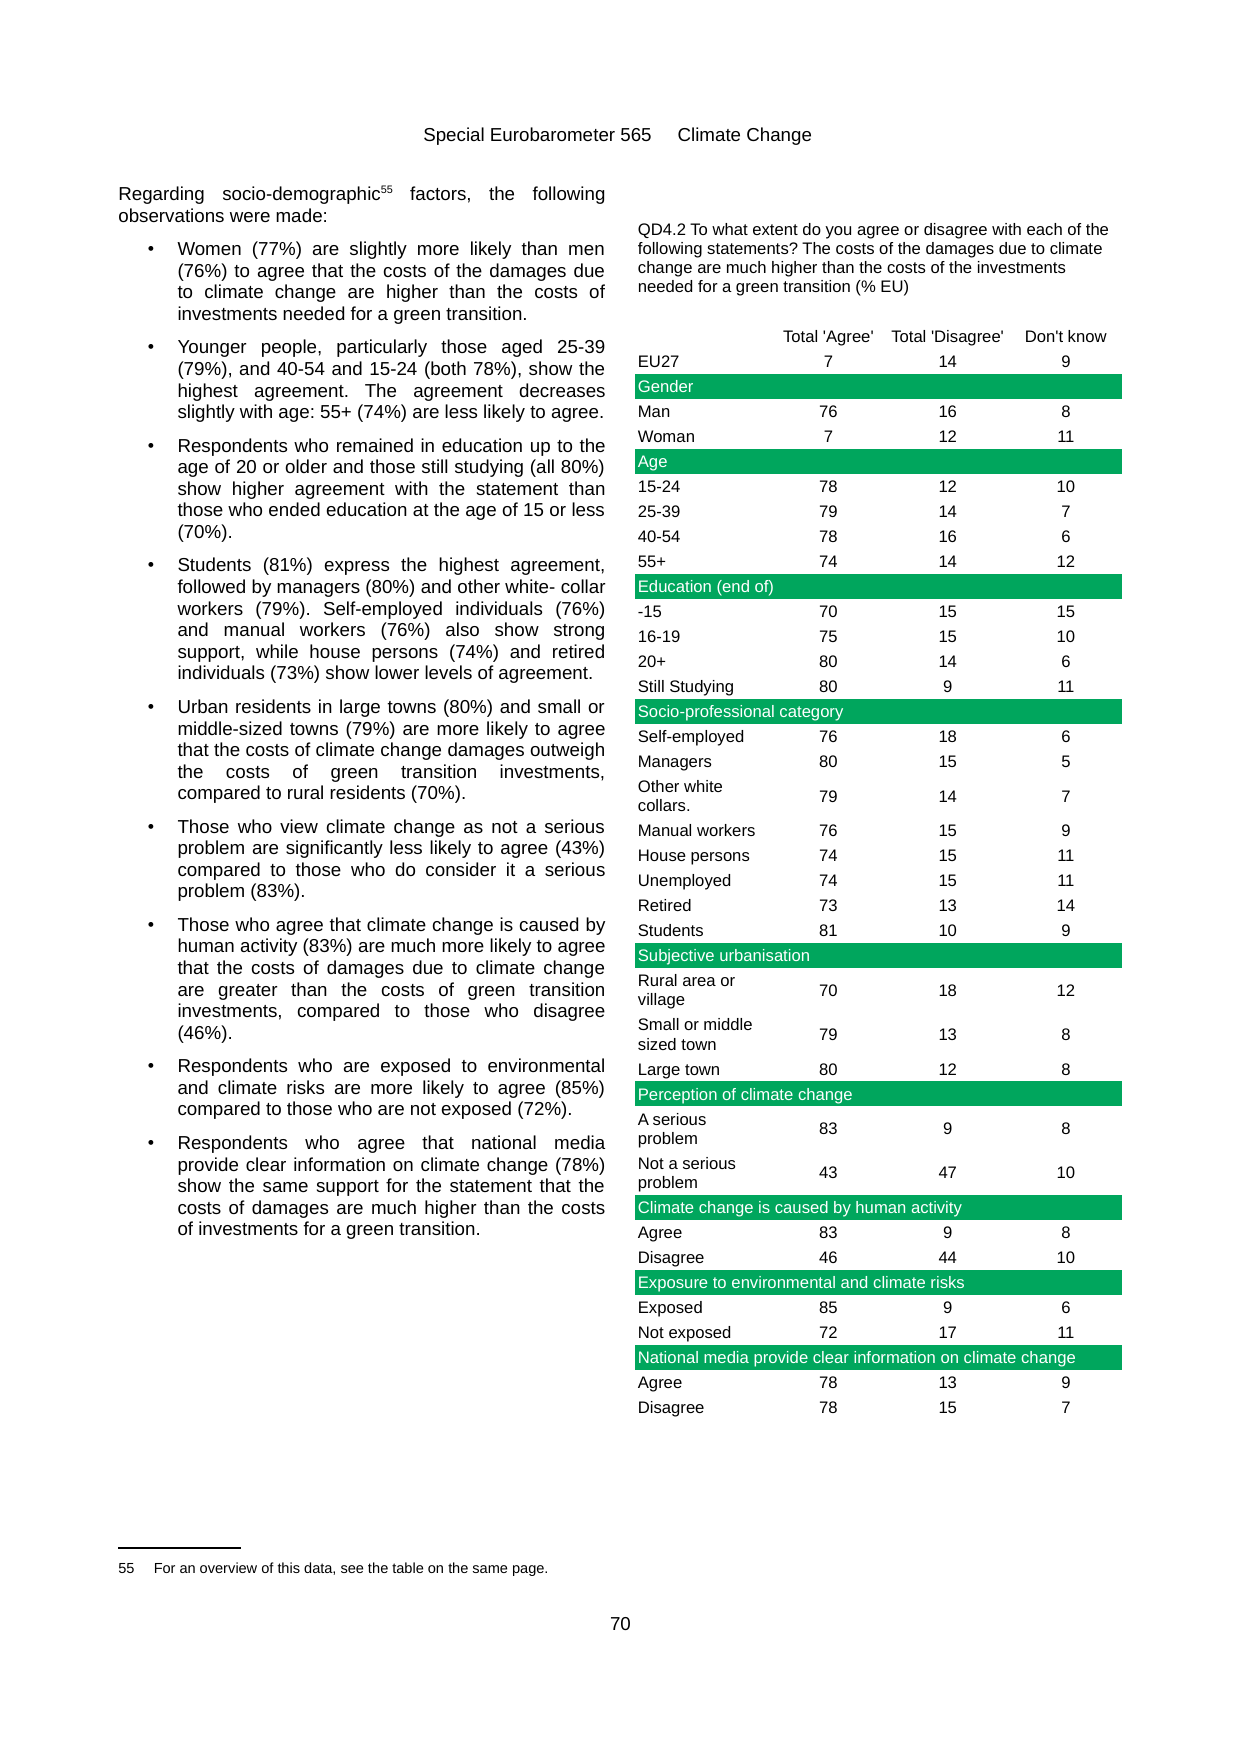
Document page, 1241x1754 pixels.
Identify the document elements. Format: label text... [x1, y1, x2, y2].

table_cell 18 [886, 724, 1009, 749]
list Those who view climate change as not a serious problem are significantly less likely to agree (43%) compared to those who do consider it a serious problem (83%). [148, 815, 605, 902]
table_cell 15 [886, 624, 1009, 649]
table_cell Age [635, 449, 1122, 474]
table_cell Self-employed [635, 724, 770, 749]
table_cell Perception of climate change [635, 1081, 1122, 1106]
table_cell Students [635, 918, 770, 943]
table_cell 13 [886, 1370, 1009, 1395]
text For an overview of this data, see the table on the same page. [118, 1560, 605, 1577]
list Respondents who agree that national media provide clear information on climate change (78%) show the same support for the statement that the costs of damages are much higher than the costs of investments for a green transition. [148, 1132, 605, 1239]
table_cell Exposed [635, 1295, 770, 1320]
list Younger people, particularly those aged 25-39 (79%), and 40-54 and 15-24 (both 78%), show the highest agreement. The agreement decreases slightly with age: 55+ (74%) are less likely to agree. [148, 336, 605, 423]
table_cell 8 [1009, 1106, 1122, 1151]
table_cell 85 [770, 1295, 886, 1320]
table_cell 76 [770, 399, 886, 424]
table_cell Rural area or village [635, 968, 770, 1012]
table_cell 11 [1009, 843, 1122, 868]
table_cell National media provide clear information on climate change [635, 1345, 1122, 1370]
table_cell Exposure to environmental and climate risks [635, 1270, 1122, 1295]
table_cell House persons [635, 843, 770, 868]
table_cell 8 [1009, 1056, 1122, 1081]
table_cell 12 [886, 424, 1009, 449]
table_cell 7 [1009, 499, 1122, 524]
table_cell 20+ [635, 649, 770, 674]
table_cell 8 [1009, 1012, 1122, 1056]
list Respondents who are exposed to environmental and climate risks are more likely to agree (85%) compared to those who are not exposed (72%). [148, 1055, 605, 1120]
table_cell 83 [770, 1106, 886, 1151]
list Women (77%) are slightly more likely than men (76%) to agree that the costs of the damages due to climate change are higher than the costs of investments needed for a green transition. [148, 238, 605, 324]
table_cell Retired [635, 893, 770, 918]
table_cell 10 [1009, 624, 1122, 649]
table_cell 16 [886, 399, 1009, 424]
table_cell 81 [770, 918, 886, 943]
table_cell 14 [886, 549, 1009, 574]
table_cell [886, 299, 1009, 324]
table_cell Total 'Agree' [770, 324, 886, 349]
table_cell 78 [770, 1395, 886, 1420]
table_cell EU27 [635, 349, 770, 374]
table_cell 12 [1009, 968, 1122, 1012]
table_cell [635, 324, 770, 349]
table_cell 83 [770, 1220, 886, 1245]
table_cell 55+ [635, 549, 770, 574]
text Regarding socio-demographic factors, the following observations were made: [118, 183, 605, 226]
table_cell 9 [1009, 918, 1122, 943]
table_cell 76 [770, 724, 886, 749]
table_cell 70 [770, 599, 886, 624]
table_cell Managers [635, 749, 770, 774]
table_cell 25-39 [635, 499, 770, 524]
table_cell 7 [1009, 1395, 1122, 1420]
table_cell 9 [886, 1106, 1009, 1151]
table_cell 11 [1009, 868, 1122, 893]
table_cell Woman [635, 424, 770, 449]
table_cell 7 [1009, 774, 1122, 818]
table_cell 10 [1009, 1245, 1122, 1270]
table_cell 74 [770, 843, 886, 868]
table_cell Still Studying [635, 674, 770, 699]
table_cell Don't know [1009, 324, 1122, 349]
table_cell 15 [1009, 599, 1122, 624]
table_cell [635, 299, 770, 324]
table_cell 15 [886, 1395, 1009, 1420]
table_cell 14 [1009, 893, 1122, 918]
table_cell 15 [886, 599, 1009, 624]
table_cell 78 [770, 474, 886, 499]
table_cell Disagree [635, 1395, 770, 1420]
table_cell 40-54 [635, 524, 770, 549]
table_cell 76 [770, 818, 886, 843]
table_cell 80 [770, 674, 886, 699]
table_cell 9 [886, 674, 1009, 699]
table_cell Agree [635, 1370, 770, 1395]
table_cell 80 [770, 1056, 886, 1081]
table_cell 70 [770, 968, 886, 1012]
table_cell Total 'Disagree' [886, 324, 1009, 349]
table_cell Subjective urbanisation [635, 943, 1122, 968]
table_cell 9 [1009, 1370, 1122, 1395]
table_cell Socio-professional category [635, 699, 1122, 724]
table_cell 46 [770, 1245, 886, 1270]
table_cell Large town [635, 1056, 770, 1081]
table_cell [1009, 299, 1122, 324]
table_cell 10 [886, 918, 1009, 943]
table_cell 79 [770, 774, 886, 818]
table_cell 44 [886, 1245, 1009, 1270]
table_header QD4.2 To what extent do you agree or disagree with each of the following statements? The costs of the damages due to climate change are much higher than the costs of the investments needed for a green transition (% EU) [635, 216, 1122, 299]
list Urban residents in large towns (80%) and small or middle-sized towns (79%) are more likely to agree that the costs of climate change damages outweigh the costs of green transition investments, compared to rural residents (70%). [148, 696, 605, 803]
table_cell 7 [770, 349, 886, 374]
table_cell Small or middle sized town [635, 1012, 770, 1056]
table_cell 9 [1009, 818, 1122, 843]
table_cell 78 [770, 524, 886, 549]
table_cell 6 [1009, 524, 1122, 549]
table_cell 11 [1009, 424, 1122, 449]
table_cell Education (end of) [635, 574, 1122, 599]
table_cell 12 [886, 1056, 1009, 1081]
table_cell 15 [886, 868, 1009, 893]
table_cell A serious problem [635, 1106, 770, 1151]
table_cell Gender [635, 374, 1122, 399]
table_cell 15 [886, 749, 1009, 774]
table_cell 14 [886, 649, 1009, 674]
table_cell 9 [886, 1220, 1009, 1245]
table_cell Climate change is caused by human activity [635, 1195, 1122, 1220]
table_cell 80 [770, 649, 886, 674]
list Respondents who remained in education up to the age of 20 or older and those still studying (all 80%) show higher agreement with the statement than those who ended education at the age of 15 or less (70%). [148, 434, 605, 542]
table_cell 14 [886, 774, 1009, 818]
table_cell Agree [635, 1220, 770, 1245]
table_cell 74 [770, 549, 886, 574]
table_cell 18 [886, 968, 1009, 1012]
table_cell 15 [886, 843, 1009, 868]
table_cell 75 [770, 624, 886, 649]
table_cell 15 [886, 818, 1009, 843]
table_cell 10 [1009, 474, 1122, 499]
list Those who agree that climate change is caused by human activity (83%) are much more likely to agree that the costs of damages due to climate change are greater than the costs of green transition investments, compared to those who disagree (46%). [148, 914, 605, 1043]
table_cell [770, 299, 886, 324]
table_cell 74 [770, 868, 886, 893]
table_cell 13 [886, 1012, 1009, 1056]
table_cell 16 [886, 524, 1009, 549]
table_cell Disagree [635, 1245, 770, 1270]
table_cell Manual workers [635, 818, 770, 843]
table_cell 11 [1009, 674, 1122, 699]
table_cell 14 [886, 349, 1009, 374]
table_cell 9 [886, 1295, 1009, 1320]
table_cell Unemployed [635, 868, 770, 893]
table_cell 78 [770, 1370, 886, 1395]
table_cell 6 [1009, 649, 1122, 674]
table_cell 15-24 [635, 474, 770, 499]
table_cell 10 [1009, 1151, 1122, 1195]
table_cell Not exposed [635, 1320, 770, 1345]
table_cell 14 [886, 499, 1009, 524]
table_cell -15 [635, 599, 770, 624]
table_cell 12 [1009, 549, 1122, 574]
table_cell 5 [1009, 749, 1122, 774]
table_cell 6 [1009, 1295, 1122, 1320]
table_cell 79 [770, 499, 886, 524]
table_cell 13 [886, 893, 1009, 918]
table_cell 8 [1009, 399, 1122, 424]
table_cell 47 [886, 1151, 1009, 1195]
table_cell 8 [1009, 1220, 1122, 1245]
table_cell 9 [1009, 349, 1122, 374]
table_cell 43 [770, 1151, 886, 1195]
table_cell 6 [1009, 724, 1122, 749]
table_cell 11 [1009, 1320, 1122, 1345]
list Students (81%) express the highest agreement, followed by managers (80%) and other white- collar workers (79%). Self-employed individuals (76%) and manual workers (76%) also show strong support, while house persons (74%) and retired individuals (73%) show lower levels of agreement. [148, 554, 605, 684]
table_cell Not a serious problem [635, 1151, 770, 1195]
table_cell 79 [770, 1012, 886, 1056]
table_cell 72 [770, 1320, 886, 1345]
table_cell 16-19 [635, 624, 770, 649]
table_cell Other white collars. [635, 774, 770, 818]
table_cell 73 [770, 893, 886, 918]
table_cell Man [635, 399, 770, 424]
table_cell 17 [886, 1320, 1009, 1345]
table_cell 12 [886, 474, 1009, 499]
table_cell 80 [770, 749, 886, 774]
table_cell 7 [770, 424, 886, 449]
